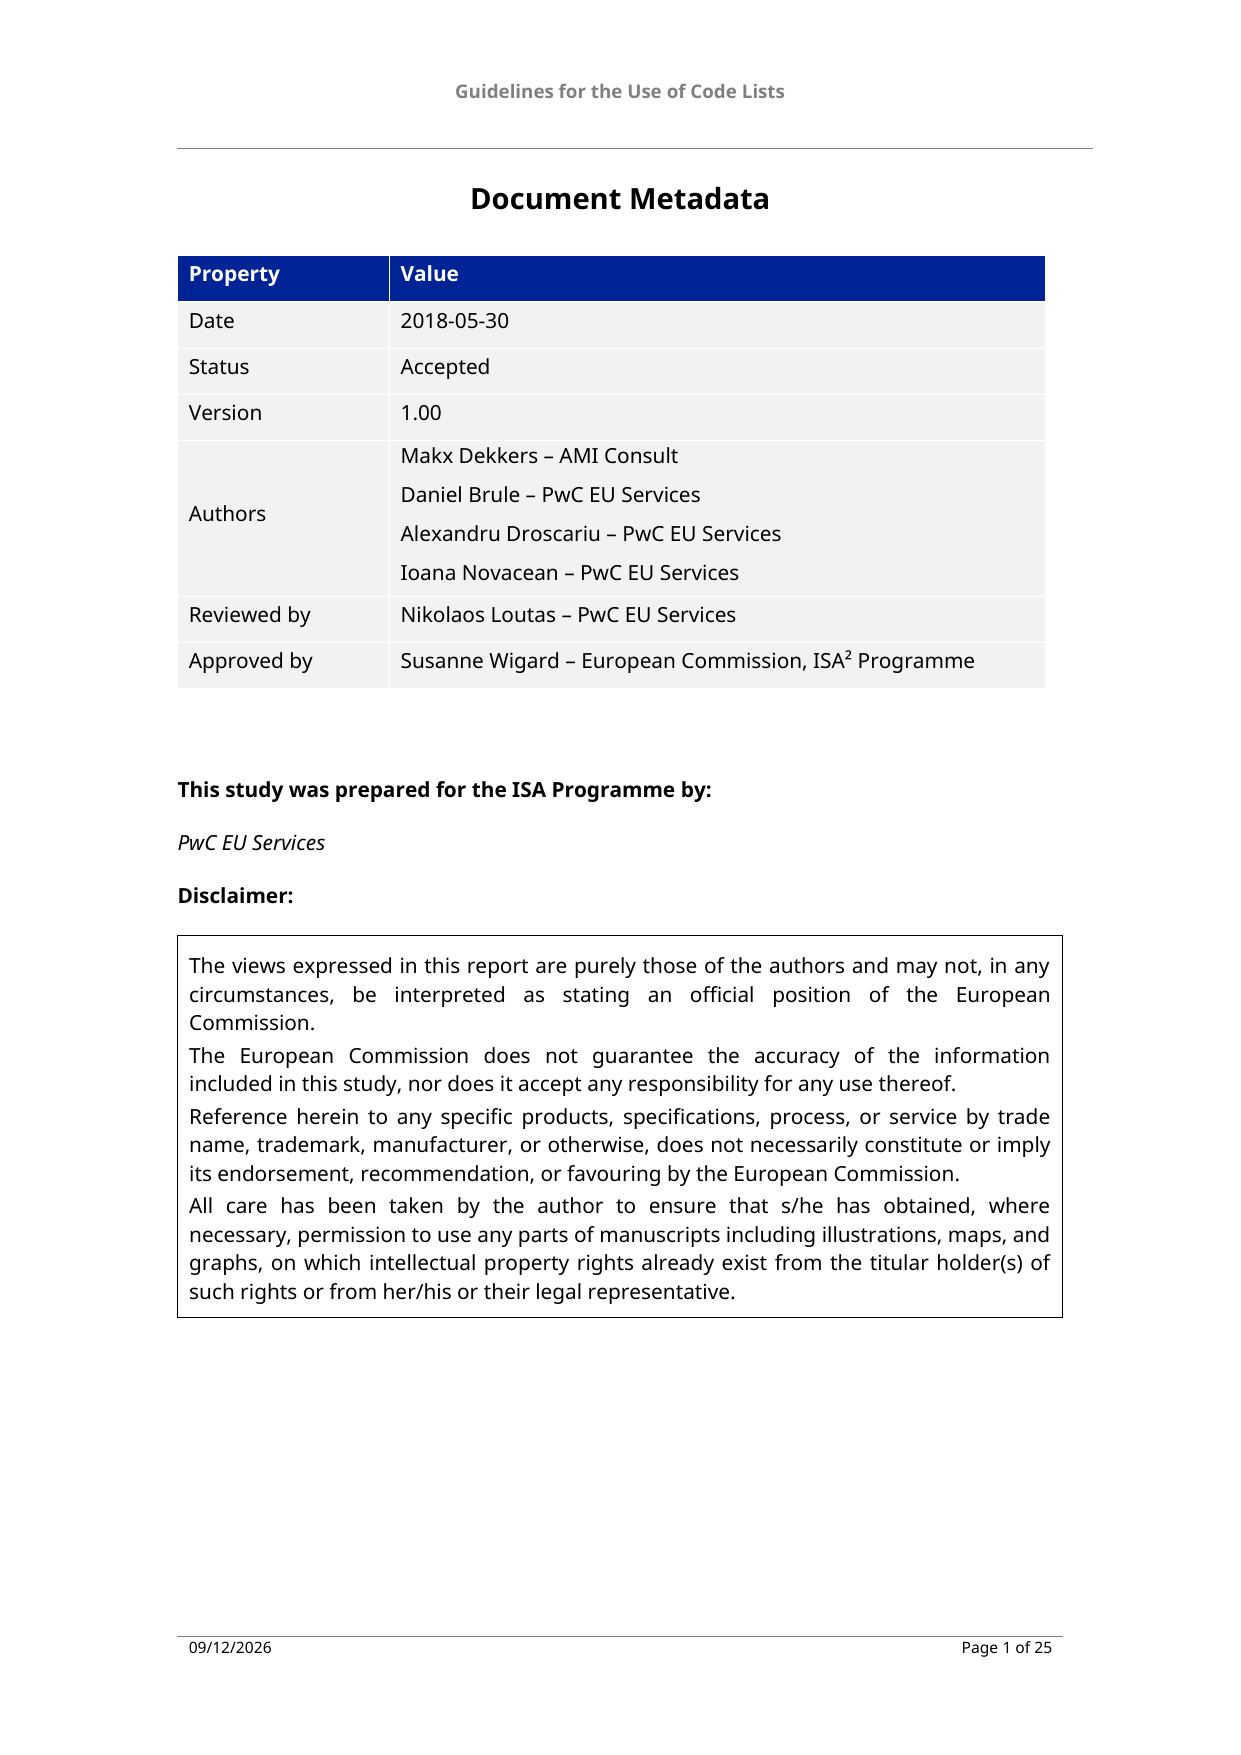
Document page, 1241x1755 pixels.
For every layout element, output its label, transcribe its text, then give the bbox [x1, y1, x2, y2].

table_cell Makx Dekkers – AMI Consult Daniel Brule – PwC EU Services Alexandru Droscariu – PwC EU Services Ioana Novacean – PwC EU Services [390, 441, 1045, 596]
table_header The views expressed in this report are purely those of the authors and may not, in any circumstances, be interpreted as stating an official position of the European Commission. The European Commission does not guarantee the accuracy of the information included in this study, nor does it accept any responsibility for any use thereof. Reference herein to any specific products, specifications, process, or service by trade name, trademark, manufacturer, or otherwise, does not necessarily constitute or imply its endorsement, recommendation, or favouring by the European Commission. All care has been taken by the author to ensure that s/he has obtained, where necessary, permission to use any parts of manuscripts including illustrations, maps, and graphs, on which intellectual property rights already exist from the titular holder(s) of such rights or from her/his or their legal representative. [178, 936, 1062, 1317]
table_cell Accepted [390, 349, 1045, 394]
table_cell 2018-05-30 [390, 303, 1045, 348]
table_cell Version [178, 395, 389, 440]
table_cell Approved by [178, 643, 389, 688]
text Disclaimer: [177, 882, 1063, 910]
table_cell Nikolaos Loutas – PwC EU Services [390, 597, 1045, 642]
table_header Property [178, 256, 389, 301]
table_cell Reviewed by [178, 597, 389, 642]
table_cell Date [178, 303, 389, 348]
text This study was prepared for the ISA Programme by: [177, 775, 1063, 803]
table_cell Authors [178, 441, 389, 596]
table_cell Status [178, 349, 389, 394]
text PwC EU Services [177, 828, 1063, 857]
table_header Value [390, 256, 1045, 301]
table_cell Susanne Wigard – European Commission, ISA² Programme [390, 643, 1045, 688]
title Document Metadata [177, 178, 1063, 218]
table_cell 1.00 [390, 395, 1045, 440]
